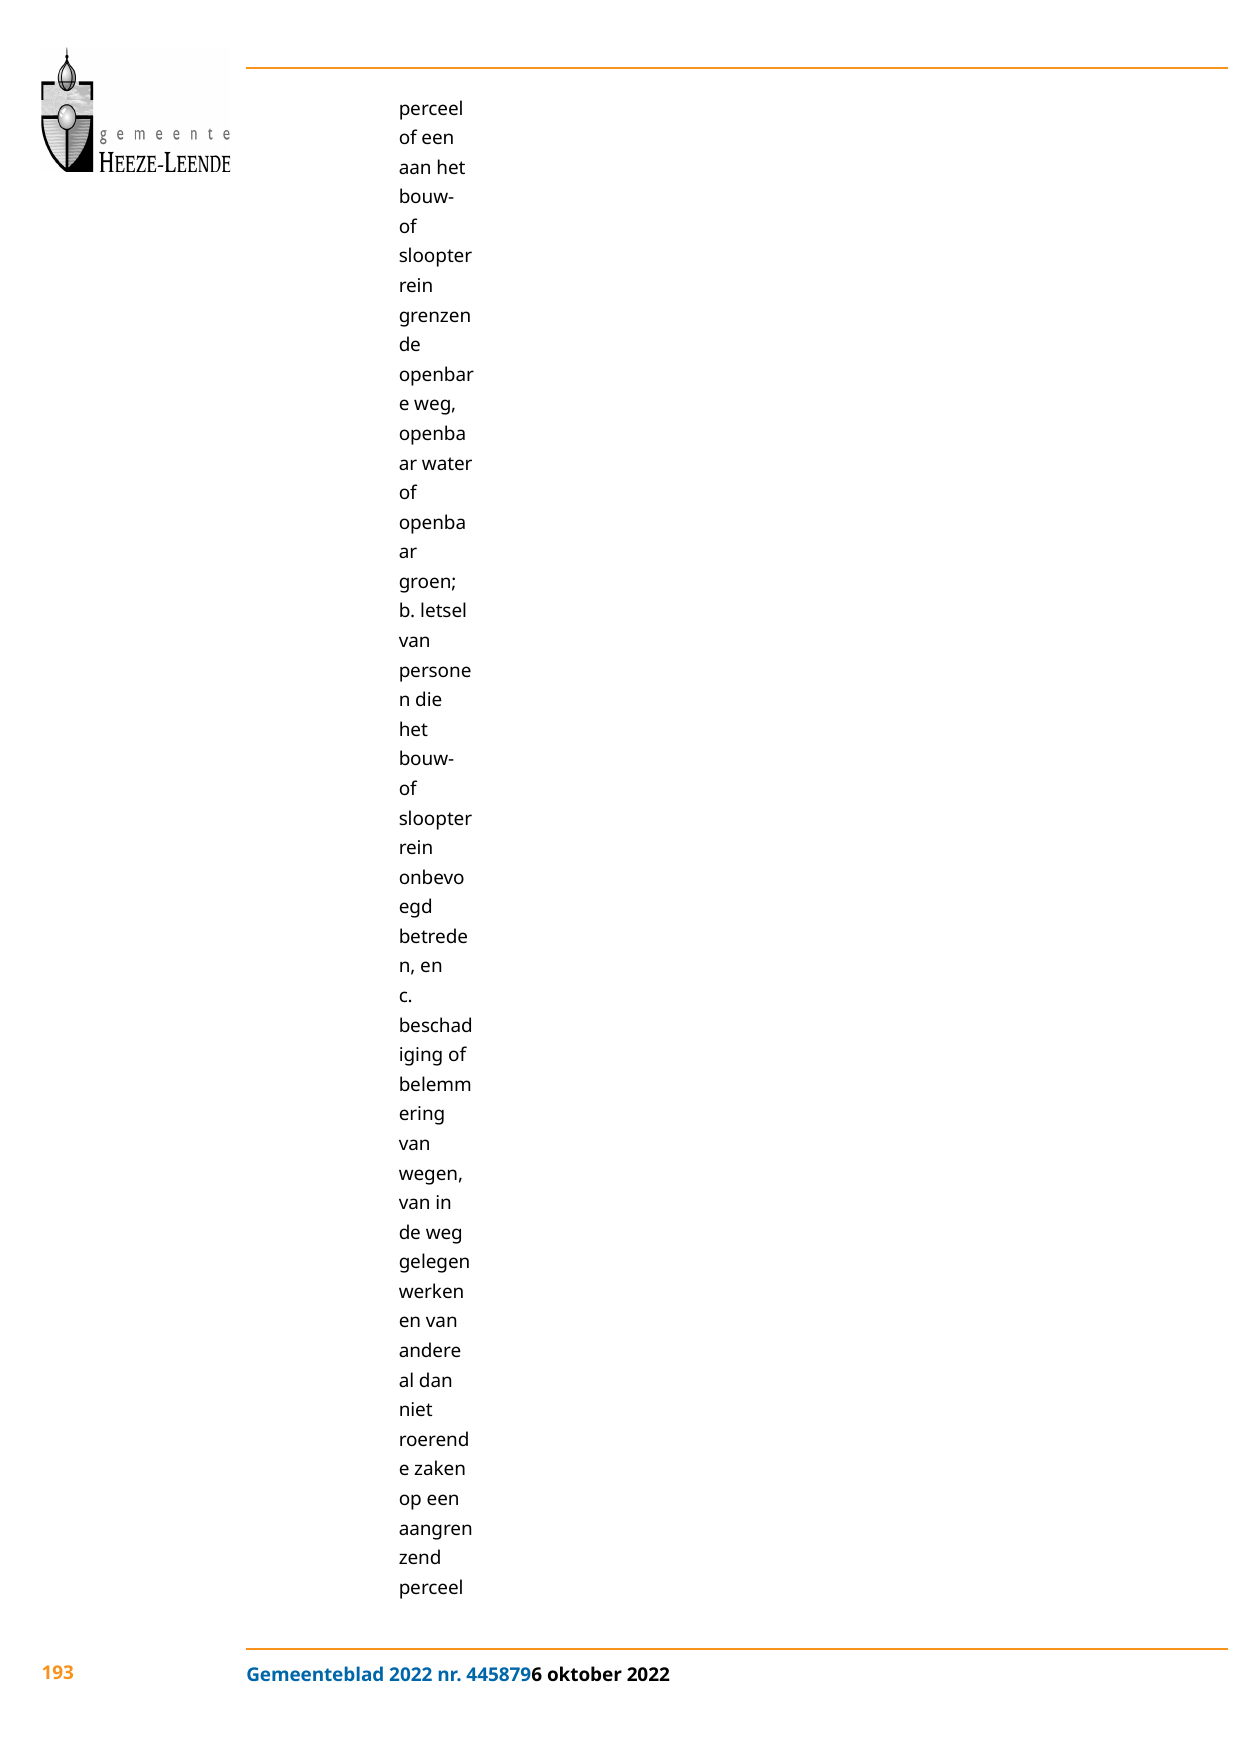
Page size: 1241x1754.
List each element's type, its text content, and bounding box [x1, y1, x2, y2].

table_cell [775, 95, 926, 1600]
table_cell [926, 95, 1001, 1600]
table_cell [1001, 95, 1076, 1600]
table_cell [700, 95, 775, 1600]
table_cell perceel of een aan het bouw- of sloopterrein grenzende openbare weg, openbaar water of openbaar groen; b. letsel van personen die het bouw- of sloopterrein onbevoegd betreden, en c. beschadiging of belemmering van wegen, van in de weg gelegen werken en van andere al dan niet roerende zaken op een aangrenzend perceel [399, 95, 474, 1600]
table_cell [474, 95, 700, 1600]
picture [41, 47, 231, 172]
table_cell [248, 95, 398, 1600]
